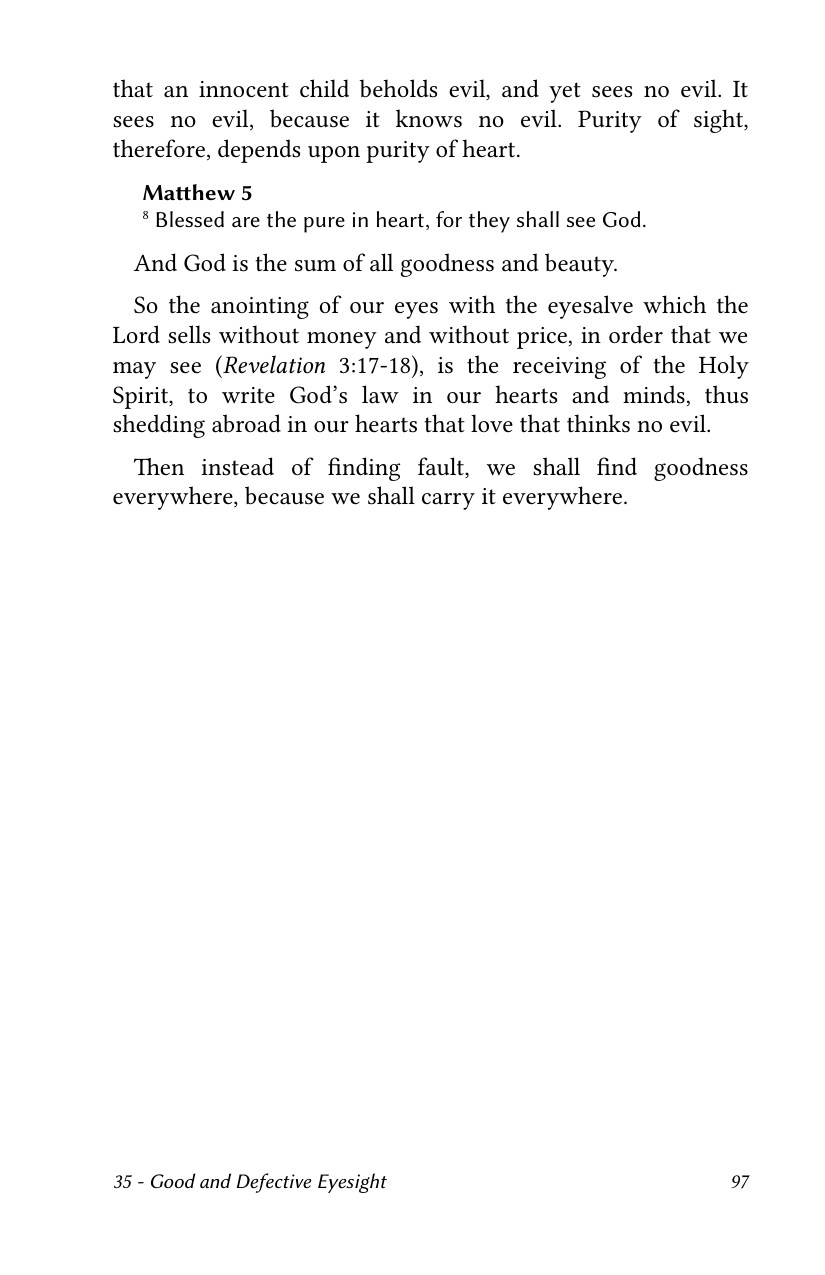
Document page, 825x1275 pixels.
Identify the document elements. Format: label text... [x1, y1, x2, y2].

text Matthew 5 [142, 180, 750, 206]
text Then instead of finding fault, we shall find goodness everywhere, because we shall carry it everywhere. [112, 452, 750, 511]
text So the anointing of our eyes with the eyesalve which the Lord sells without money and without price, in order that we may see (Revelation 3:17-18), is the receiving of the Holy Spirit, to write God’s law in our hearts and minds, thus shedding abroad in our hearts that love that thinks no evil. [112, 291, 750, 439]
text And God is the sum of all goodness and beauty. [112, 249, 750, 277]
text 8 Blessed are the pure in heart, for they shall see God. [142, 207, 720, 233]
text that an innocent child beholds evil, and yet sees no evil. It sees no evil, because it knows no evil. Purity of sight, therefore, depends upon purity of heart. [112, 75, 750, 163]
